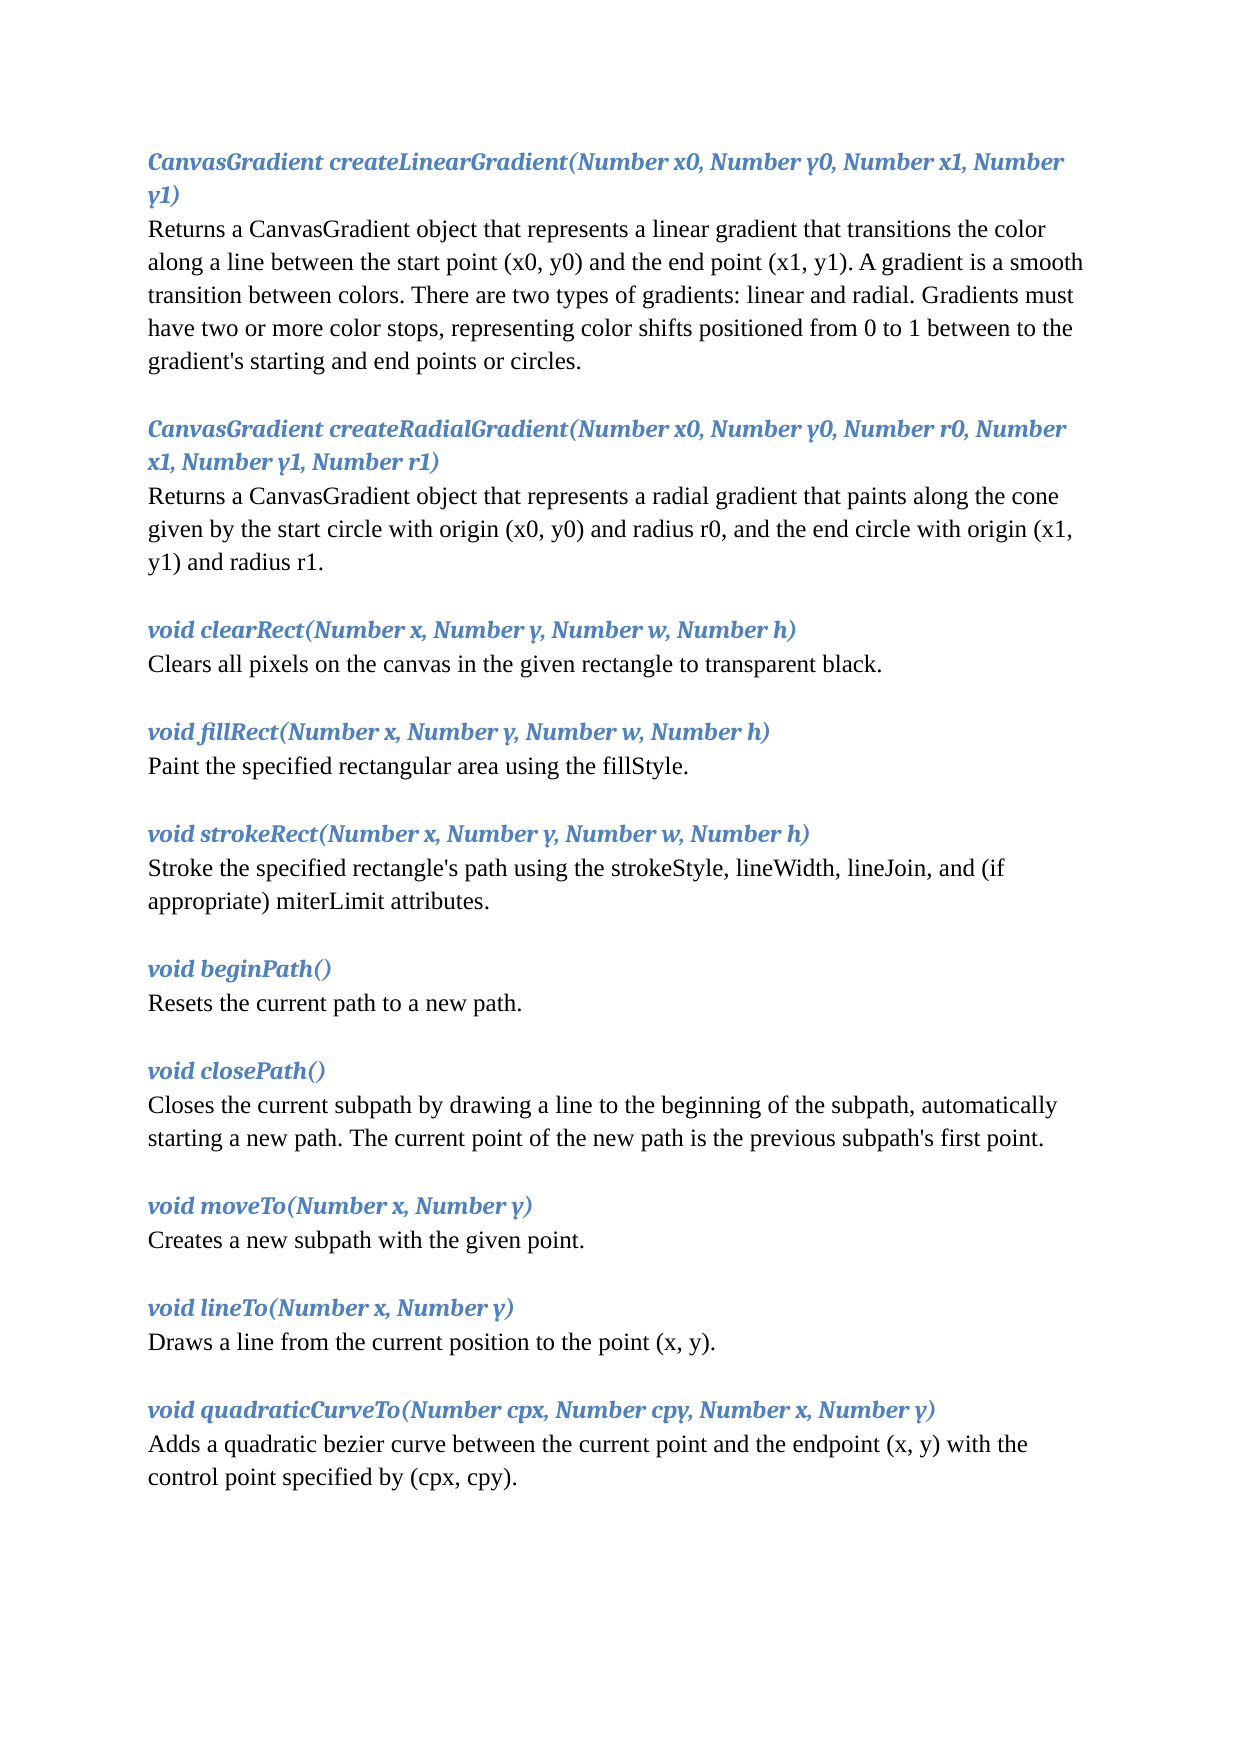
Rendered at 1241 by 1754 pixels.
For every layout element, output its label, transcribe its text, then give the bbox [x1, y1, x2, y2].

text Paint the specified rectangular area using the fillStyle. [148, 751, 1093, 779]
subtitle CanvasGradient createLinearGradient(Number x0, Number y0, Number x1, Number y1) [148, 148, 1093, 209]
text Closes the current subpath by drawing a line to the beginning of the subpath, automatically starting a new path. The current point of the new path is the previous subpath's first point. [148, 1090, 1093, 1151]
subtitle CanvasGradient createRadialGradient(Number x0, Number y0, Number r0, Number x1, Number y1, Number r1) [148, 415, 1093, 476]
subtitle void clearRect(Number x, Number y, Number w, Number h) [148, 616, 1093, 644]
text Resets the current path to a new path. [148, 988, 1093, 1016]
text Returns a CanvasGradient object that represents a linear gradient that transitions the color along a line between the start point (x0, y0) and the end point (x1, y1). A gradient is a smooth transition between colors. There are two types of gradients: linear and radial. Gradients must have two or more color stops, representing color shifts positioned from 0 to 1 between to the gradient's starting and end points or circles. [148, 214, 1093, 374]
subtitle void fillRect(Number x, Number y, Number w, Number h) [148, 718, 1093, 746]
text Draws a line from the current position to the point (x, y). [148, 1327, 1093, 1355]
text Stroke the specified rectangle's path using the strokeStyle, lineWidth, lineJoin, and (if appropriate) miterLimit attributes. [148, 853, 1093, 914]
subtitle void lineTo(Number x, Number y) [148, 1294, 1093, 1322]
subtitle void closePath() [148, 1057, 1093, 1085]
text Returns a CanvasGradient object that represents a radial gradient that paints along the cone given by the start circle with origin (x0, y0) and radius r0, and the end circle with origin (x1, y1) and radius r1. [148, 481, 1093, 576]
subtitle void beginPath() [148, 955, 1093, 983]
subtitle void moveTo(Number x, Number y) [148, 1192, 1093, 1220]
text Clears all pixels on the canvas in the given rectangle to transparent black. [148, 649, 1093, 677]
text Creates a new subpath with the given point. [148, 1225, 1093, 1253]
subtitle void quadraticCurveTo(Number cpx, Number cpy, Number x, Number y) [148, 1396, 1093, 1424]
text Adds a quadratic bezier curve between the current point and the endpoint (x, y) with the control point specified by (cpx, cpy). [148, 1429, 1093, 1490]
subtitle void strokeRect(Number x, Number y, Number w, Number h) [148, 820, 1093, 848]
